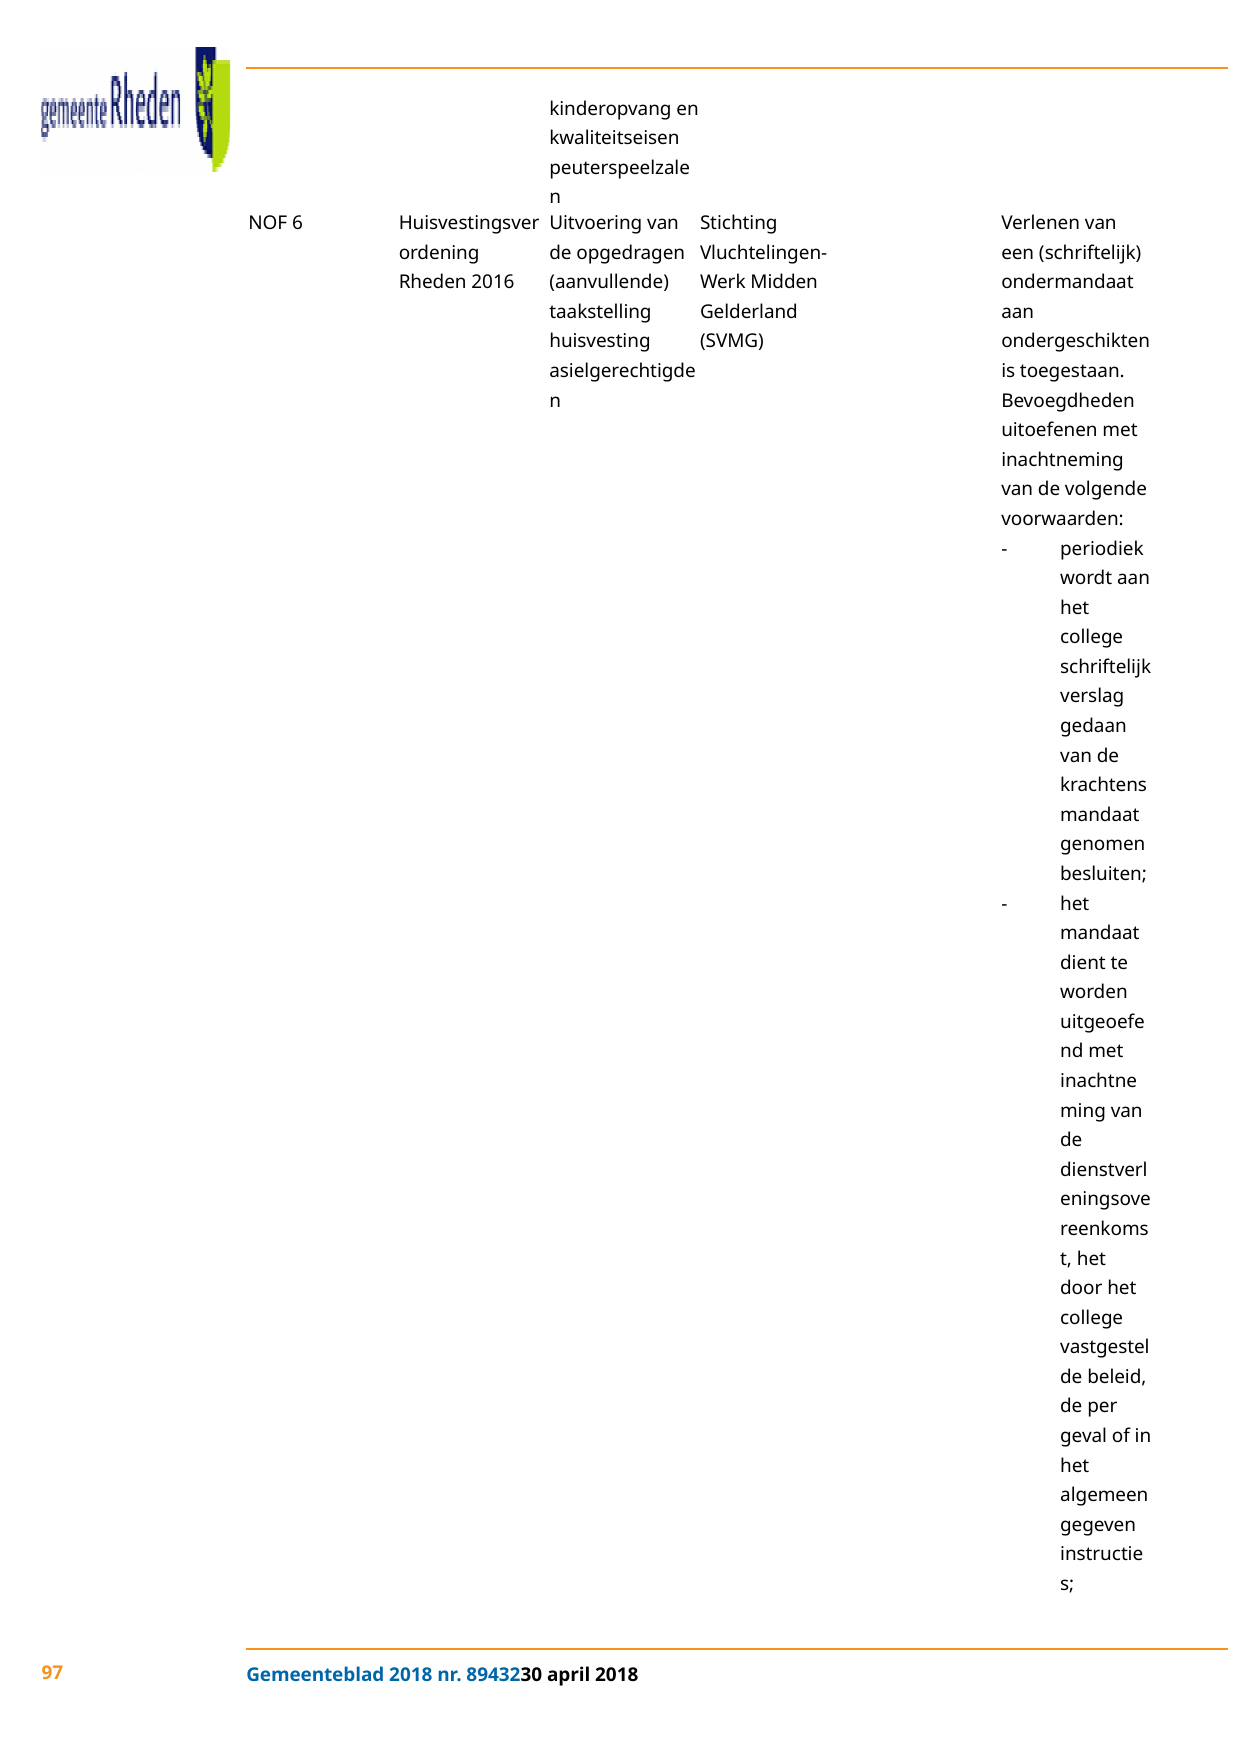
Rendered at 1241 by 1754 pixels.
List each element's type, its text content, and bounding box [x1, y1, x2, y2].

table_cell [1001, 95, 1152, 209]
table_cell [248, 95, 398, 209]
table_cell [850, 209, 1001, 1596]
table_cell [700, 95, 850, 209]
table_cell NOF 6 [248, 209, 398, 1596]
table_cell [850, 95, 1001, 209]
picture [41, 47, 231, 172]
table_cell Verlenen van een (schriftelijk) ondermandaat aan ondergeschikten is toegestaan. Bevoegdheden uitoefenen met inachtneming van de volgende voorwaarden: periodiek wordt aan het college schriftelijk verslag gedaan van de krachtens mandaat genomen besluiten; het mandaat dient te worden uitgeoefend met inachtneming van de dienstverleningsovereenkomst, het door het college vastgestelde beleid, de per geval of in het algemeen gegeven instructies; [1001, 209, 1152, 1596]
table_cell Huisvestingsverordening Rheden 2016 [399, 209, 549, 1596]
table_cell Uitvoering van de opgedragen (aanvullende) taakstelling huisvesting asielgerechtigden [549, 209, 700, 1596]
table_cell kinderopvang en kwaliteitseisen peuterspeelzalen [549, 95, 700, 209]
table_cell [399, 95, 549, 209]
table_cell Stichting Vluchtelingen-Werk Midden Gelderland (SVMG) [700, 209, 850, 1596]
